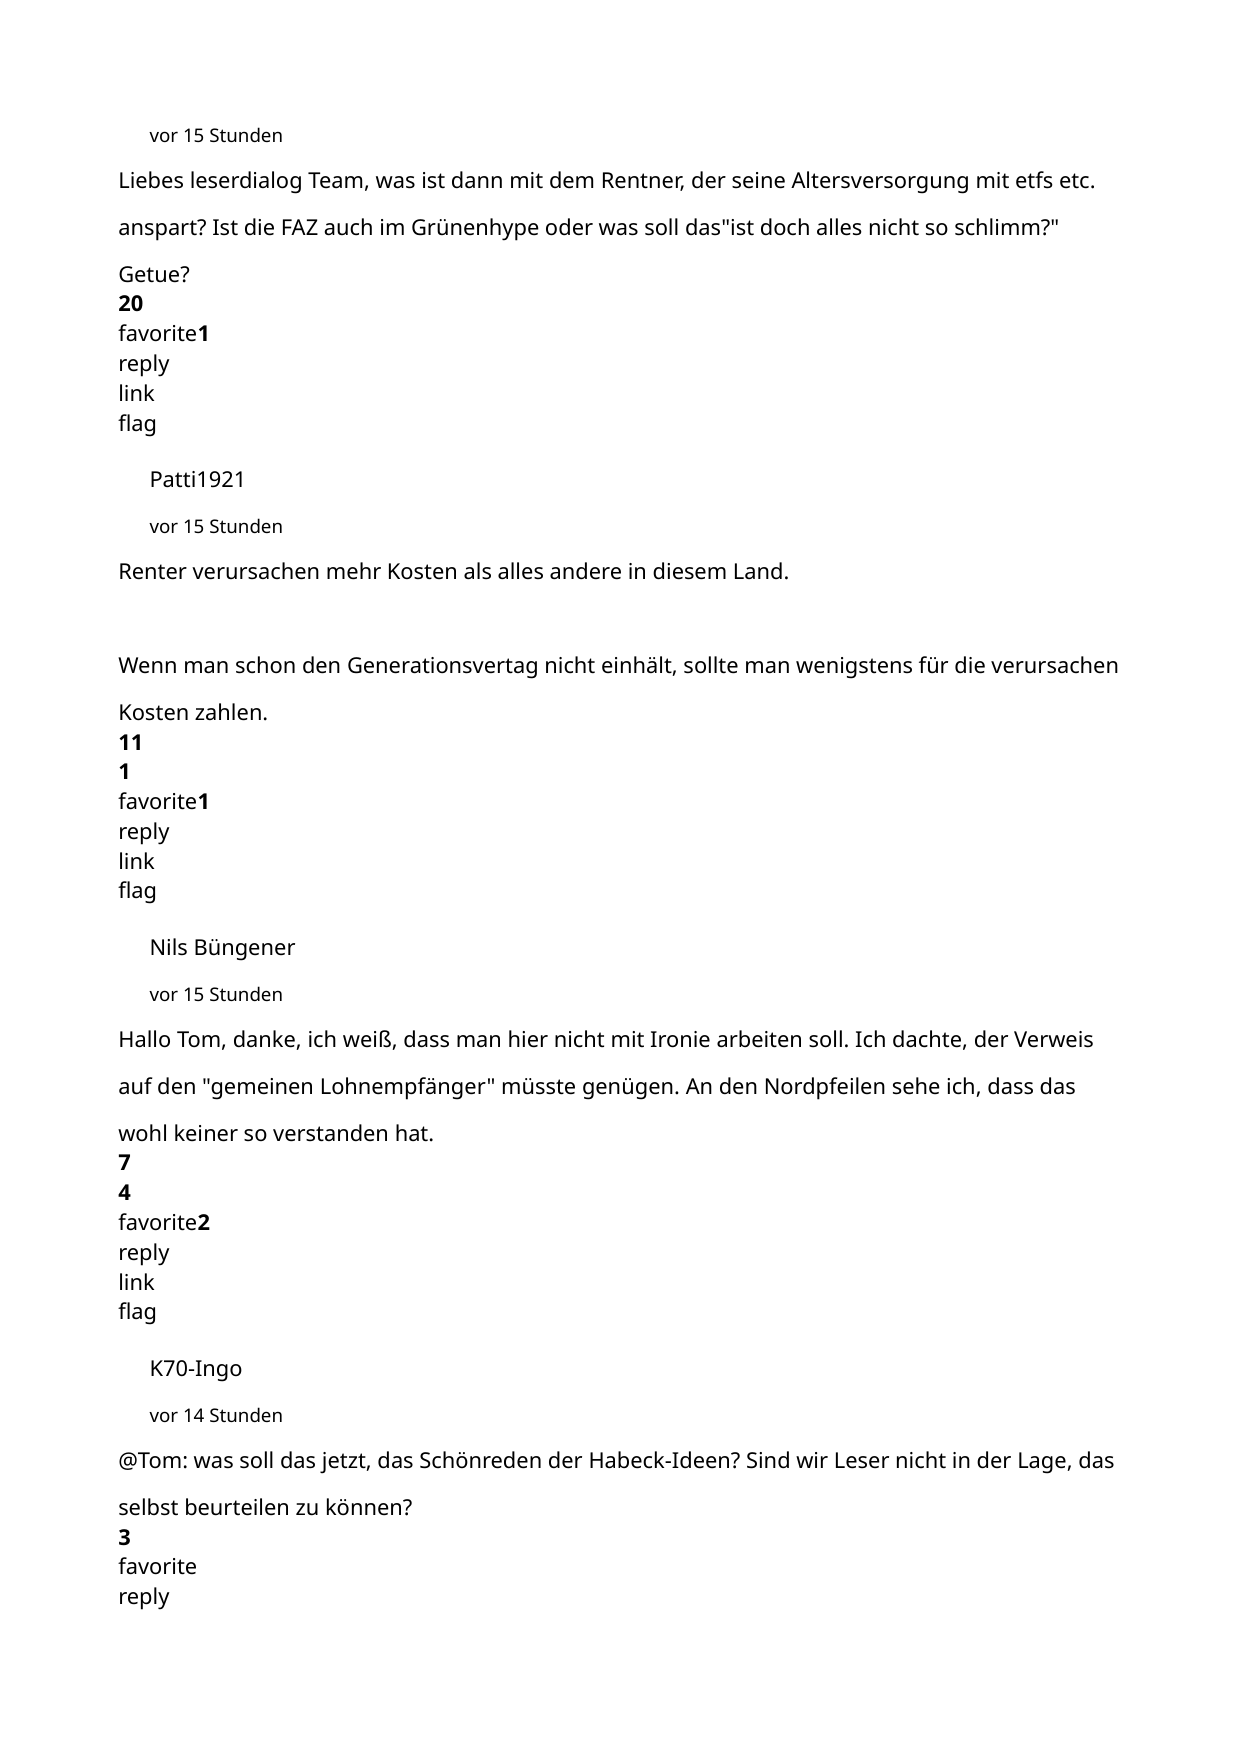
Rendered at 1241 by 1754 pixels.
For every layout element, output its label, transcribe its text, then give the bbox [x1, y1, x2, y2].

text 4 [118, 1177, 1122, 1207]
text 20 [118, 288, 1122, 318]
text Renter verursachen mehr Kosten als alles andere in diesem Land. Wenn man schon den Generationsvertag nicht einhält, sollte man wenigstens für die verursachen Kosten zahlen. [118, 539, 1122, 726]
text 3 [118, 1521, 1122, 1551]
text favorite [118, 1551, 1122, 1581]
text vor 14 Stunden [149, 1398, 1122, 1428]
text favorite1 [118, 318, 1122, 348]
text flag [118, 1296, 1122, 1326]
text vor 15 Stunden [149, 118, 1122, 148]
text reply [118, 1237, 1122, 1267]
text link [118, 378, 1122, 408]
text flag [118, 408, 1122, 437]
text vor 15 Stunden [149, 977, 1122, 1007]
text K70-Ingo [149, 1342, 1114, 1382]
text link [118, 1267, 1122, 1296]
text reply [118, 1581, 1122, 1611]
text vor 15 Stunden [149, 509, 1122, 539]
text favorite1 [118, 786, 1122, 816]
text Liebes leserdialog Team, was ist dann mit dem Rentner, der seine Altersversorgung mit etfs etc. anspart? Ist die FAZ auch im Grünenhype oder was soll das"ist doch alles nicht so schlimm?" Getue? [118, 148, 1122, 288]
text flag [118, 875, 1122, 905]
text reply [118, 816, 1122, 846]
text Nils Büngener [149, 921, 1114, 961]
text 11 [118, 726, 1122, 756]
text 1 [118, 756, 1122, 786]
text reply [118, 348, 1122, 378]
text 7 [118, 1147, 1122, 1177]
text favorite2 [118, 1207, 1122, 1237]
text link [118, 846, 1122, 875]
text Patti1921 [149, 453, 1114, 494]
text Hallo Tom, danke, ich weiß, dass man hier nicht mit Ironie arbeiten soll. Ich dachte, der Verweis auf den "gemeinen Lohnempfänger" müsste genügen. An den Nordpfeilen sehe ich, dass das wohl keiner so verstanden hat. [118, 1007, 1122, 1147]
text @Tom: was soll das jetzt, das Schönreden der Habeck-Ideen? Sind wir Leser nicht in der Lage, das selbst beurteilen zu können? [118, 1428, 1122, 1521]
